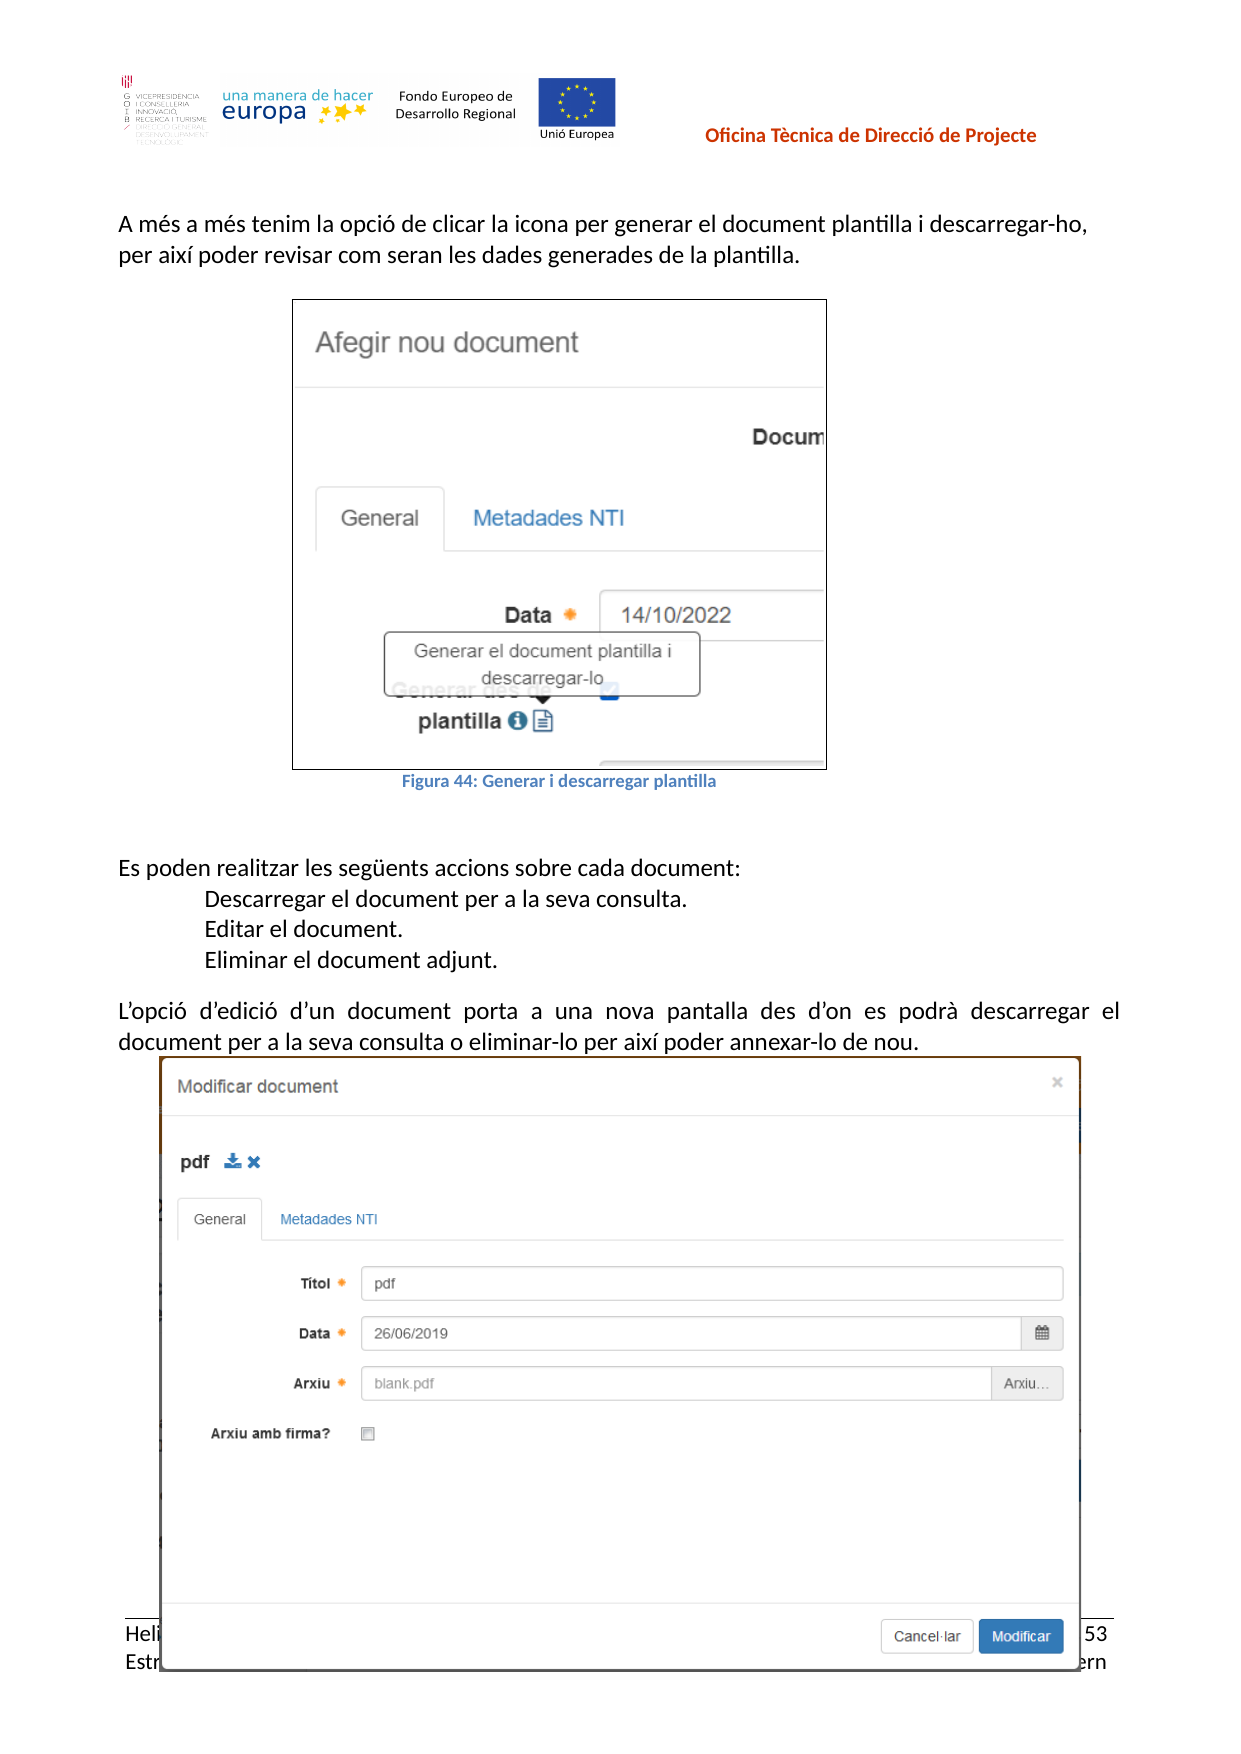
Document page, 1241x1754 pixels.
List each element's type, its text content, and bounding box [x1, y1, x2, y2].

list Descarregar el document per a la seva consulta. [193, 883, 1122, 913]
text A més a més tenim la opció de clicar la icona per generar el document plantilla i descarregar-ho, per així poder revisar com seran les dades generades de la plantilla. [118, 208, 1122, 269]
picture [159, 1056, 1082, 1672]
text Es poden realitzar les següents accions sobre cada document: [118, 852, 1122, 883]
text L’opció d’edició d’un document porta a una nova pantalla des d’on es podrà descarregar el document per a la seva consulta o eliminar-lo per així poder annexar-lo de nou. [118, 995, 1122, 1056]
list Editar el document. [193, 913, 1122, 944]
picture [219, 73, 621, 147]
list Eliminar el document adjunt. [193, 944, 1122, 974]
picture [118, 73, 213, 147]
text Figura 44: Generar i descarregar plantilla [225, 299, 894, 792]
